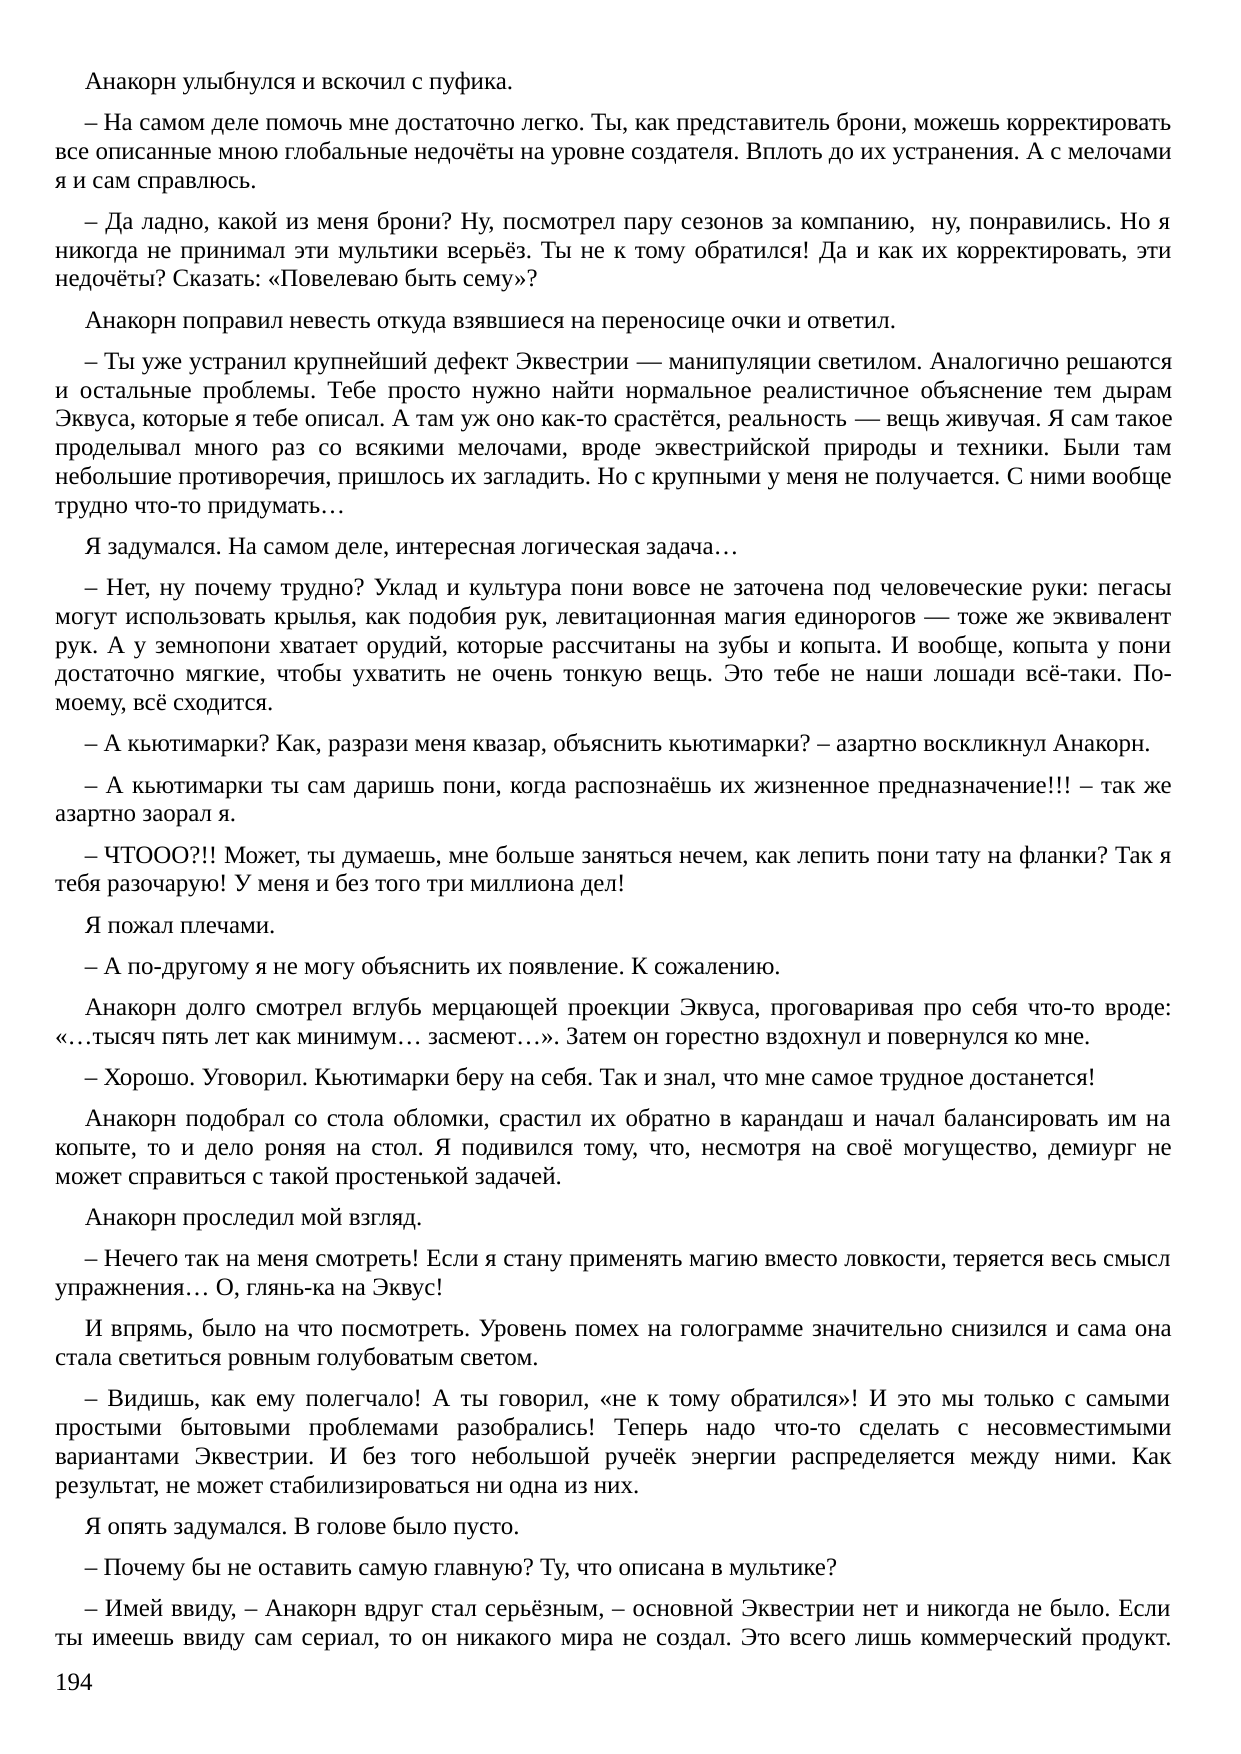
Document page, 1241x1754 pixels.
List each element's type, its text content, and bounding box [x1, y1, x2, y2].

text Анакорн улыбнулся и вскочил с пуфика. [55, 66, 1173, 95]
text Анакорн поправил невесть откуда взявшиеся на переносице очки и ответил. [55, 305, 1173, 333]
text – Видишь, как ему полегчало! А ты говорил, «не к тому обратился»! И это мы только с самыми простыми бытовыми проблемами разобрались! Теперь надо что-то сделать с несовместимыми вариантами Эквестрии. И без того небольшой ручеёк энергии распределяется между ними. Как результат, не может стабилизироваться ни одна из них. [55, 1383, 1173, 1498]
text И впрямь, было на что посмотреть. Уровень помех на голограмме значительно снизился и сама она стала светиться ровным голубоватым светом. [55, 1313, 1173, 1371]
text – Нет, ну почему трудно? Уклад и культура пони вовсе не заточена под человеческие руки: пегасы могут использовать крылья, как подобия рук, левитационная магия единорогов — тоже же эквивалент рук. А у земнопони хватает орудий, которые рассчитаны на зубы и копыта. И вообще, копыта у пони достаточно мягкие, чтобы ухватить не очень тонкую вещь. Это тебе не наши лошади всё-таки. По-моему, всё сходится. [55, 572, 1173, 716]
text – Нечего так на меня смотреть! Если я стану применять магию вместо ловкости, теряется весь смысл упражнения… О, глянь-ка на Эквус! [55, 1243, 1173, 1301]
text Анакорн подобрал со стола обломки, срастил их обратно в карандаш и начал балансировать им на копыте, то и дело роняя на стол. Я подивился тому, что, несмотря на своё могущество, демиург не может справиться с такой простенькой задачей. [55, 1103, 1173, 1190]
text – Почему бы не оставить самую главную? Ту, что описана в мультике? [55, 1552, 1173, 1581]
text – Ты уже устранил крупнейший дефект Эквестрии — манипуляции светилом. Аналогично решаются и остальные проблемы. Тебе просто нужно найти нормальное реалистичное объяснение тем дырам Эквуса, которые я тебе описал. А там уж оно как-то срастётся, реальность — вещь живучая. Я сам такое проделывал много раз со всякими мелочами, вроде эквестрийской природы и техники. Были там небольшие противоречия, пришлось их загладить. Но с крупными у меня не получается. С ними вообще трудно что-то придумать… [55, 346, 1173, 518]
text – А кьютимарки ты сам даришь пони, когда распознаёшь их жизненное предназначение!!! – так же азартно заорал я. [55, 770, 1173, 827]
text – Имей ввиду, – Анакорн вдруг стал серьёзным, – основной Эквестрии нет и никогда не было. Если ты имеешь ввиду сам сериал, то он никакого мира не создал. Это всего лишь коммерческий продукт. [55, 1593, 1173, 1651]
text Я опять задумался. В голове было пусто. [55, 1511, 1173, 1540]
text Я пожал плечами. [55, 910, 1173, 938]
text Анакорн долго смотрел вглубь мерцающей проекции Эквуса, проговаривая про себя что-то вроде: «…тысяч пять лет как минимум… засмеют…». Затем он горестно вздохнул и повернулся ко мне. [55, 992, 1173, 1050]
text Анакорн проследил мой взгляд. [55, 1202, 1173, 1231]
text – А по-другому я не могу объяснить их появление. К сожалению. [55, 951, 1173, 980]
text – ЧТООО?!! Может, ты думаешь, мне больше заняться нечем, как лепить пони тату на фланки? Так я тебя разочарую! У меня и без того три миллиона дел! [55, 840, 1173, 897]
text – На самом деле помочь мне достаточно легко. Ты, как представитель брони, можешь корректировать все описанные мною глобальные недочёты на уровне создателя. Вплоть до их устранения. А с мелочами я и сам справлюсь. [55, 107, 1173, 193]
text Я задумался. На самом деле, интересная логическая задача… [55, 531, 1173, 560]
text – Хорошо. Уговорил. Кьютимарки беру на себя. Так и знал, что мне самое трудное достанется! [55, 1062, 1173, 1091]
text – А кьютимарки? Как, разрази меня квазар, объяснить кьютимарки? – азартно воскликнул Анакорн. [55, 728, 1173, 757]
text – Да ладно, какой из меня брони? Ну, посмотрел пару сезонов за компанию, ну, понравились. Но я никогда не принимал эти мультики всерьёз. Ты не к тому обратился! Да и как их корректировать, эти недочёты? Сказать: «Повелеваю быть сему»? [55, 206, 1173, 292]
